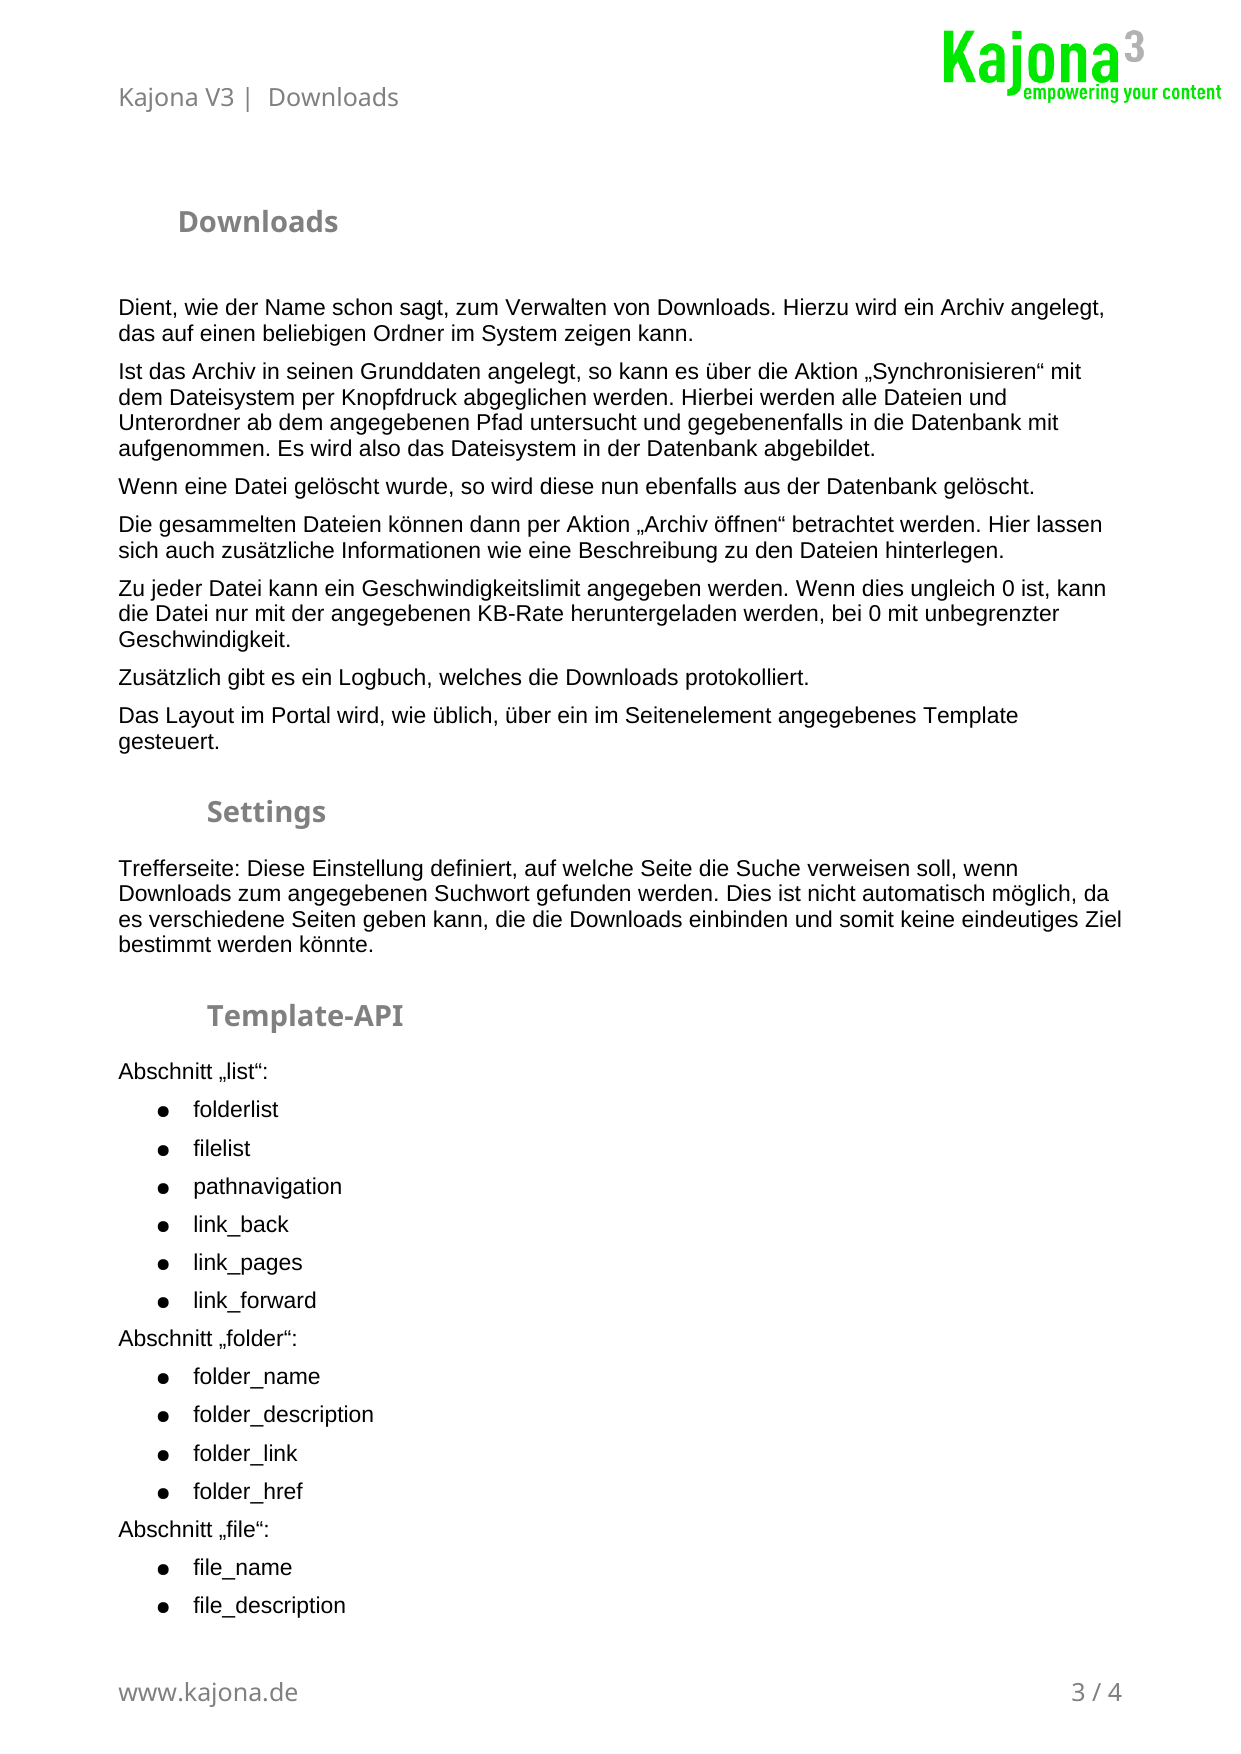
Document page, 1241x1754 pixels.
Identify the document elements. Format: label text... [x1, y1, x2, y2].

text Abschnitt „list“: [118, 1059, 1122, 1084]
picture [944, 30, 1221, 103]
list link_back [156, 1211, 1122, 1237]
text Trefferseite: Diese Einstellung definiert, auf welche Seite die Suche verweisen soll, wenn Downloads zum angegebenen Suchwort gefunden werden. Dies ist nicht automatisch möglich, da es verschiedene Seiten geben kann, die die Downloads einbinden und somit keine eindeutiges Ziel bestimmt werden könnte. [118, 855, 1122, 958]
list folder_href [156, 1478, 1122, 1504]
list link_forward [156, 1288, 1122, 1313]
subtitle Template-API [118, 995, 1122, 1035]
text Das Layout im Portal wird, wie üblich, über ein im Seitenelement angegebenes Template gesteuert. [118, 703, 1122, 754]
text Abschnitt „folder“: [118, 1326, 1122, 1351]
list pathnavigation [156, 1173, 1122, 1199]
list file_name [156, 1554, 1122, 1580]
list folder_description [156, 1402, 1122, 1428]
subtitle Settings [118, 791, 1122, 831]
list folderlist [156, 1097, 1122, 1123]
list folder_name [156, 1364, 1122, 1389]
text Ist das Archiv in seinen Grunddaten angelegt, so kann es über die Aktion „Synchronisieren“ mit dem Dateisystem per Knopfdruck abgeglichen werden. Hierbei werden alle Dateien und Unterordner ab dem angegebenen Pfad untersucht und gegebenenfalls in die Datenbank mit aufgenommen. Es wird also das Dateisystem in der Datenbank abgebildet. [118, 358, 1122, 461]
text Zusätzlich gibt es ein Logbuch, welches die Downloads protokolliert. [118, 665, 1122, 690]
list link_pages [156, 1249, 1122, 1275]
list folder_link [156, 1440, 1122, 1466]
text Die gesammelten Dateien können dann per Aktion „Archiv öffnen“ betrachtet werden. Hier lassen sich auch zusätzliche Informationen wie eine Beschreibung zu den Dateien hinterlegen. [118, 512, 1122, 563]
list file_description [156, 1593, 1122, 1618]
text Wenn eine Datei gelöscht wurde, so wird diese nun ebenfalls aus der Datenbank gelöscht. [118, 473, 1122, 499]
list filelist [156, 1135, 1122, 1161]
subtitle Downloads [118, 201, 1122, 241]
text Dient, wie der Name schon sagt, zum Verwalten von Downloads. Hierzu wird ein Archiv angelegt, das auf einen beliebigen Ordner im System zeigen kann. [118, 295, 1122, 346]
text Abschnitt „file“: [118, 1516, 1122, 1542]
text Zu jeder Datei kann ein Geschwindigkeitslimit angegeben werden. Wenn dies ungleich 0 ist, kann die Datei nur mit der angegebenen KB-Rate heruntergeladen werden, bei 0 mit unbegrenzter Geschwindigkeit. [118, 575, 1122, 652]
